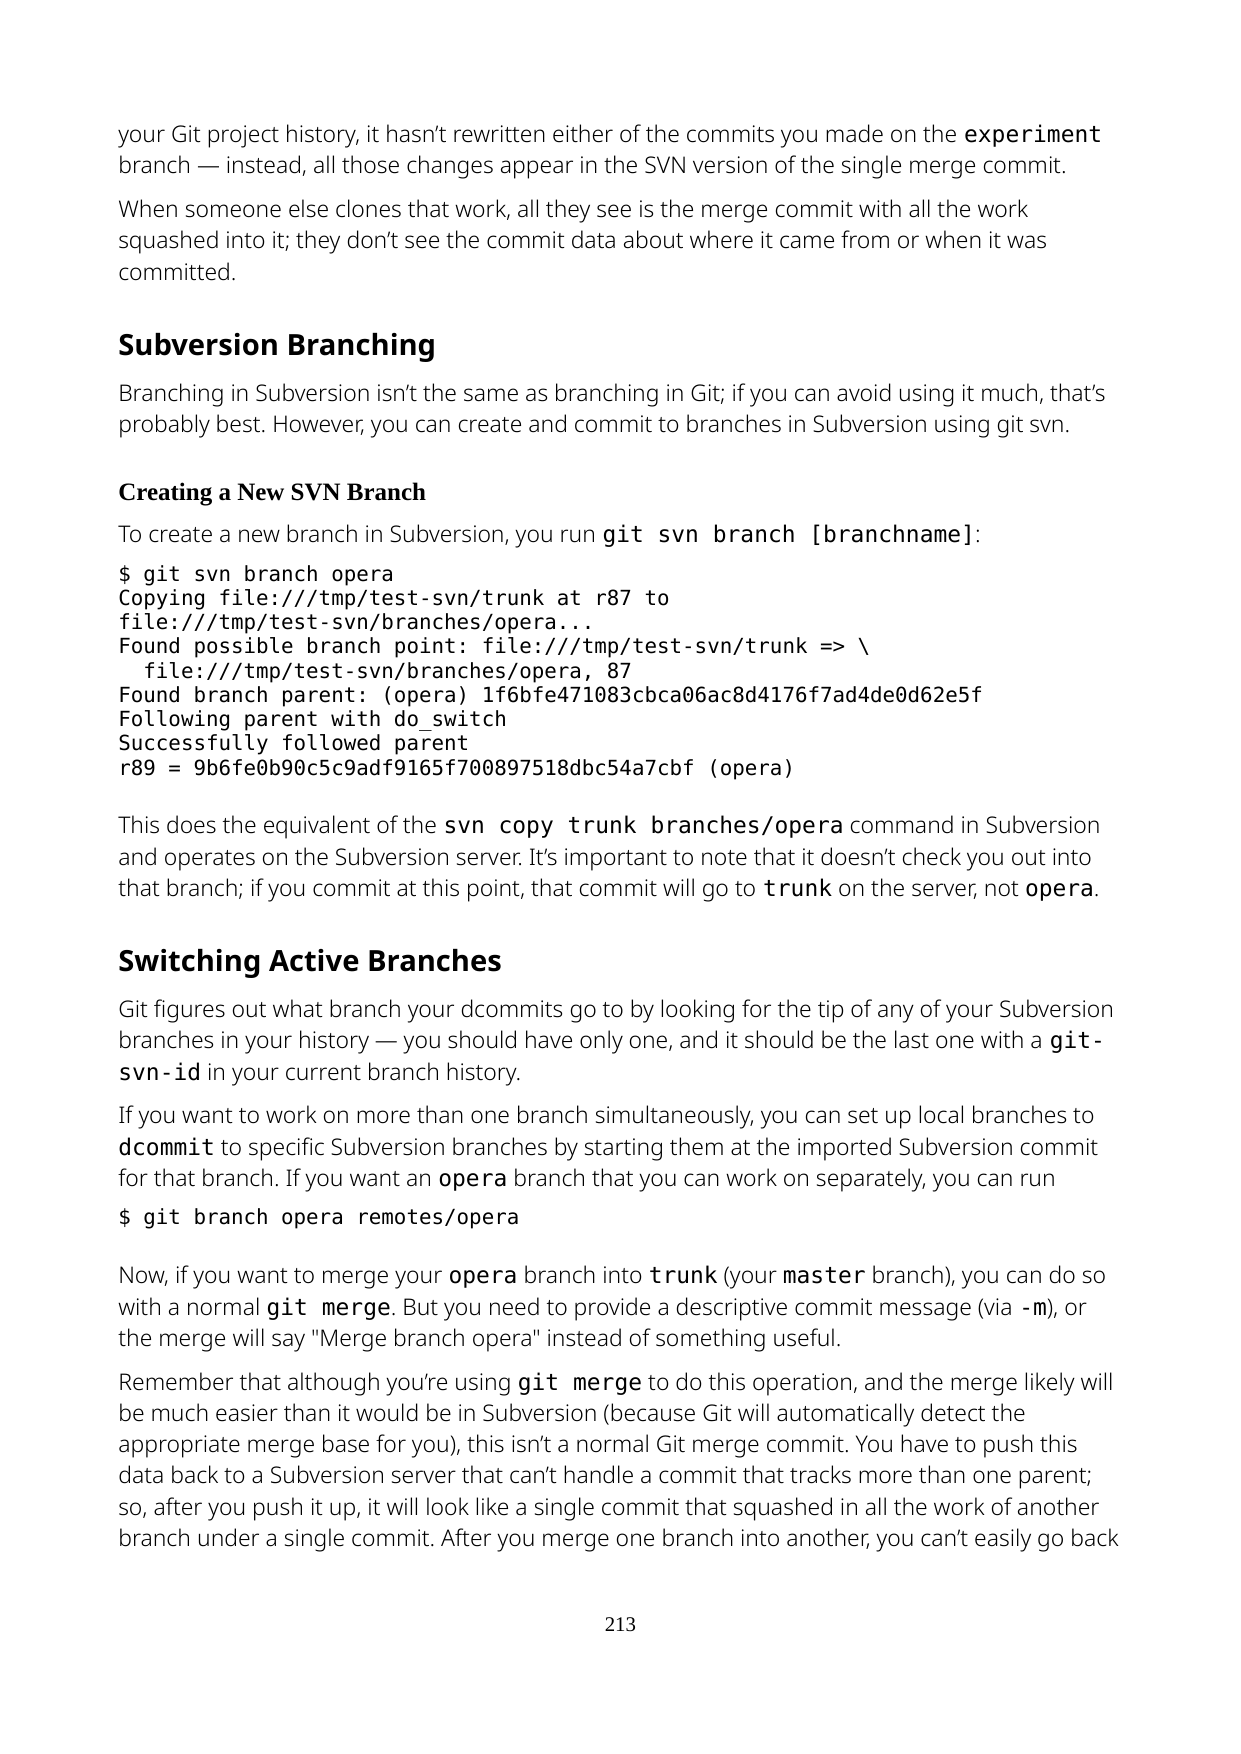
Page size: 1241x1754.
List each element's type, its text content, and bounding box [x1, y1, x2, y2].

text Branching in Subversion isn’t the same as branching in Git; if you can avoid using it much, that’s probably best. However, you can create and commit to branches in Subversion using git svn. [118, 377, 1122, 439]
text Found branch parent: (opera) 1f6bfe471083cbca06ac8d4176f7ad4de0d62e5f [118, 683, 1122, 707]
text Remember that although you’re using git merge to do this operation, and the merge likely will be much easier than it would be in Subversion (because Git will automatically detect the appropriate merge base for you), this isn’t a normal Git merge commit. You have to push this data back to a Subversion server that can’t handle a commit that tracks more than one parent; so, after you push it up, it will look like a single commit that squashed in all the work of another branch under a single commit. After you merge one branch into another, you can’t easily go back [118, 1365, 1122, 1553]
text Successfully followed parent [118, 731, 1122, 756]
text Git figures out what branch your dcommits go to by looking for the tip of any of your Subversion branches in your history — you should have only one, and it should be the last one with a git-svn-id in your current branch history. [118, 993, 1122, 1087]
subtitle Subversion Branching [118, 324, 1122, 364]
text When someone else clones that work, all they see is the merge commit with all the work squashed into it; they don’t see the commit data about where it came from or when it was committed. [118, 193, 1122, 287]
subtitle Switching Active Branches [118, 941, 1122, 980]
text Following parent with do_switch [118, 707, 1122, 731]
text Copying file:///tmp/test-svn/trunk at r87 to file:///tmp/test-svn/branches/opera... [118, 586, 1122, 634]
subtitle Creating a New SVN Branch [118, 477, 1122, 505]
text If you want to work on more than one branch simultaneously, you can set up local branches to dcommit to specific Subversion branches by starting them at the imported Subversion commit for that branch. If you want an opera branch that you can work on separately, you can run [118, 1099, 1122, 1193]
text r89 = 9b6fe0b90c5c9adf9165f700897518dbc54a7cbf (opera) [118, 756, 1122, 780]
text Found possible branch point: file:///tmp/test-svn/trunk => \ [118, 634, 1122, 659]
text your Git project history, it hasn’t rewritten either of the commits you made on the experiment branch — instead, all those changes appear in the SVN version of the single merge commit. [118, 118, 1122, 181]
text $ git svn branch opera [118, 562, 1122, 586]
text Now, if you want to merge your opera branch into trunk (your master branch), you can do so with a normal git merge. But you need to provide a descriptive commit message (via -m), or the merge will say "Merge branch opera" instead of something useful. [118, 1259, 1122, 1353]
text To create a new branch in Subversion, you run git svn branch [branchname]: [118, 518, 1122, 549]
text file:///tmp/test-svn/branches/opera, 87 [118, 659, 1122, 683]
text This does the equivalent of the svn copy trunk branches/opera command in Subversion and operates on the Subversion server. It’s important to note that it doesn’t check you out into that branch; if you commit at this point, that commit will go to trunk on the server, not opera. [118, 809, 1122, 903]
text $ git branch opera remotes/opera [118, 1205, 1122, 1230]
